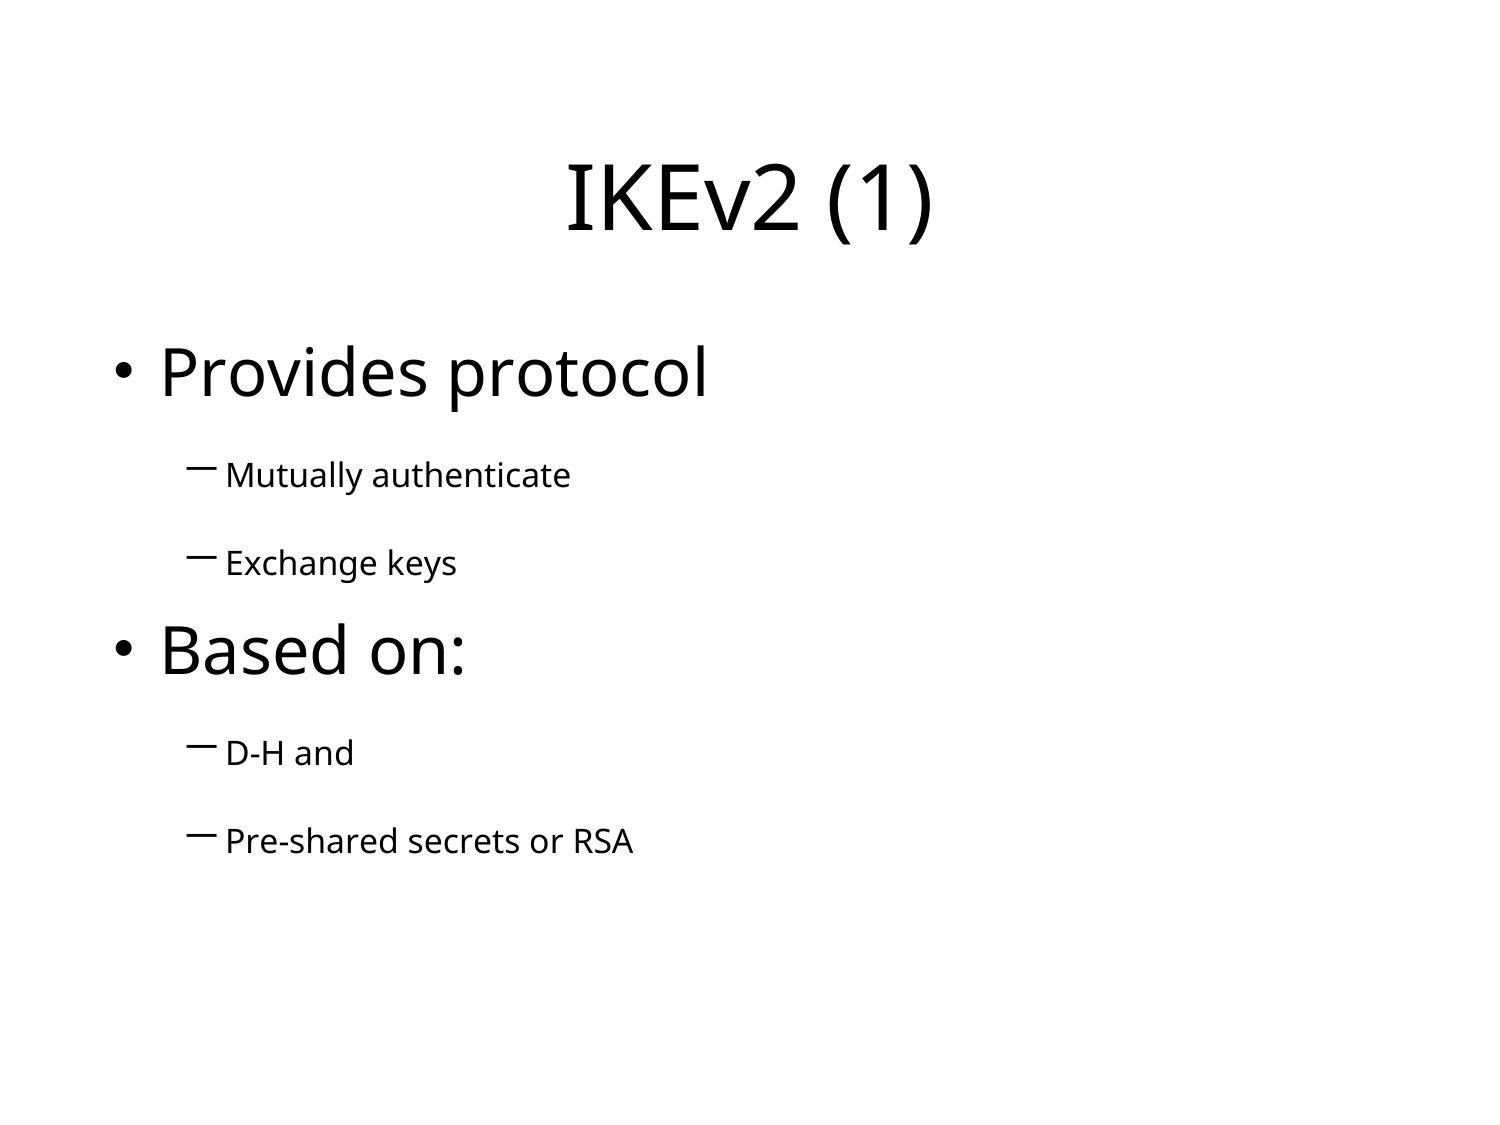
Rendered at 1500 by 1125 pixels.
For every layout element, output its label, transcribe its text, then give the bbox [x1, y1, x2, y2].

text_box IKEv2 (1) [112, 99, 1388, 288]
text_box Provides protocol Mutually authenticate Exchange keys Based on: D-H and Pre-shared secrets or RSA [112, 324, 1388, 1001]
